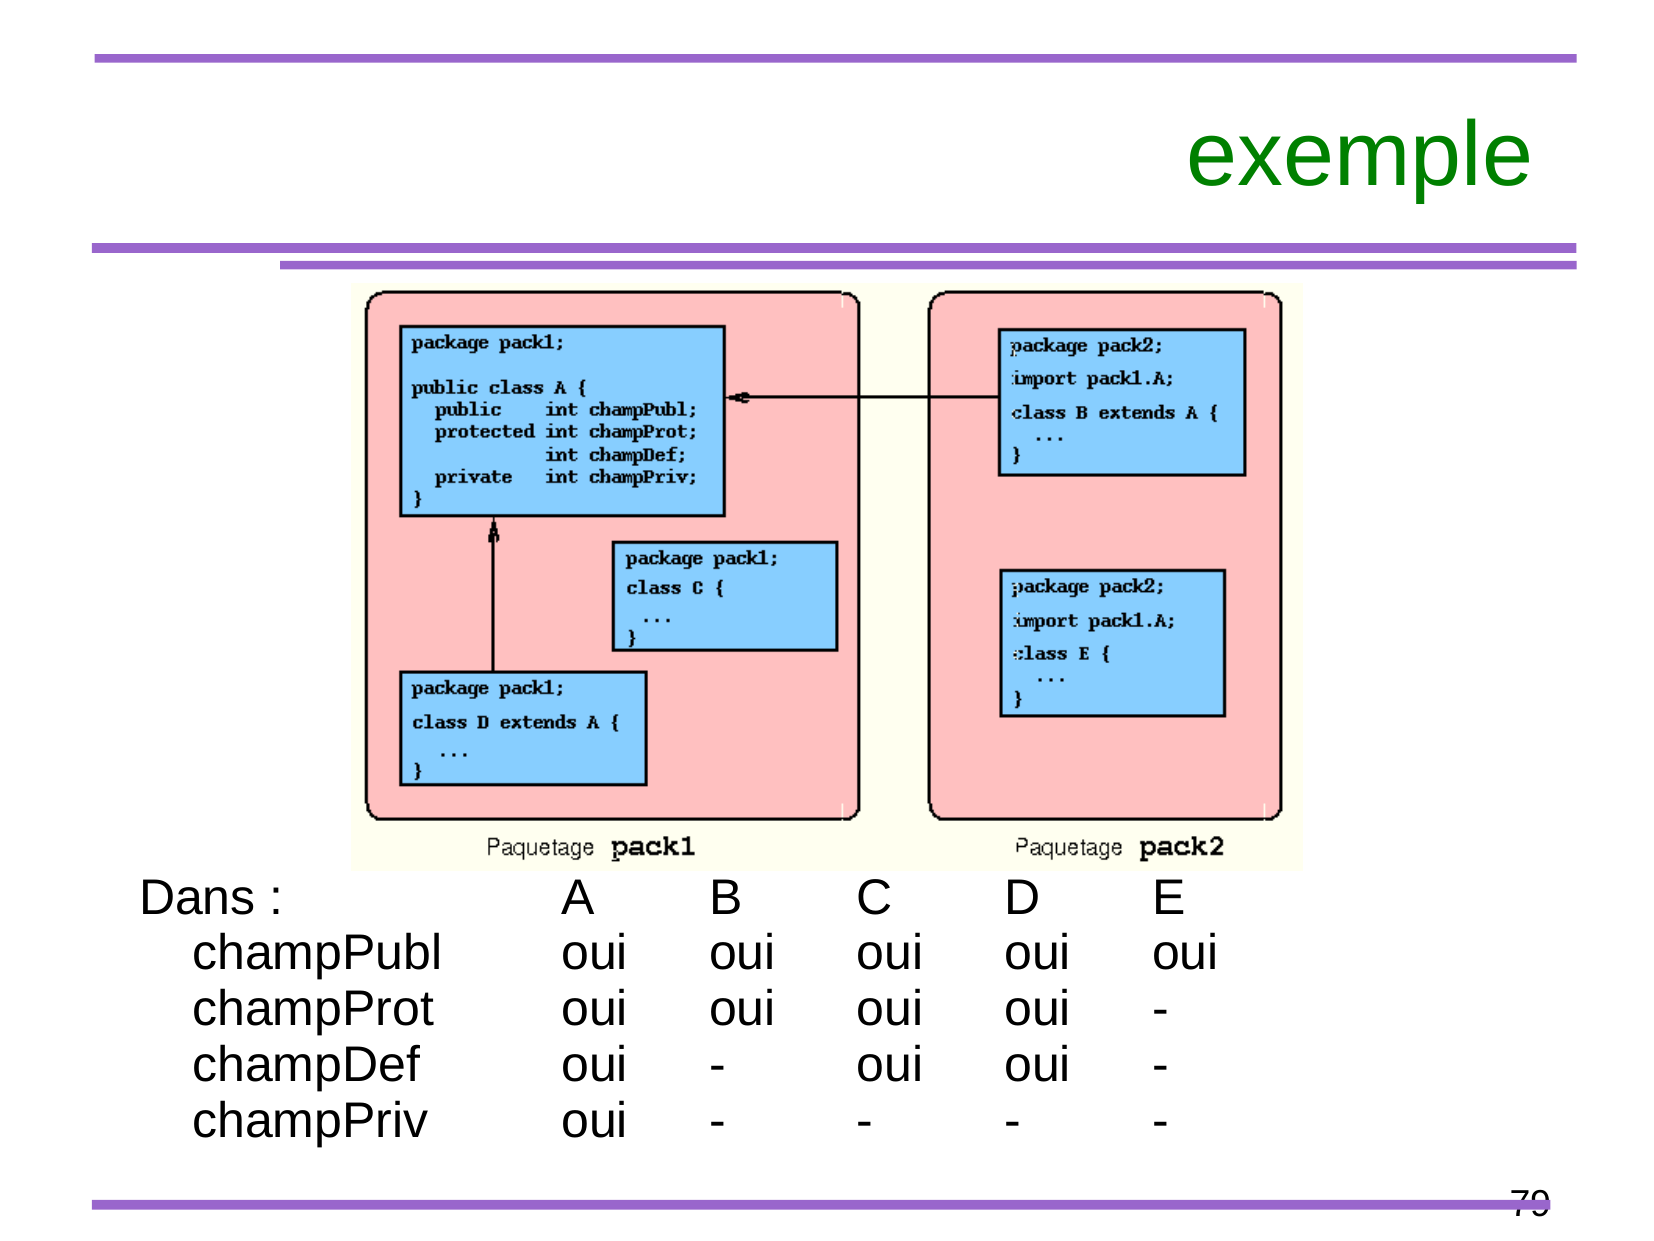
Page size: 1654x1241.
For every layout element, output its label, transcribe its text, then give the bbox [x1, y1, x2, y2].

list Dans : A B C D E champPubl oui oui oui oui oui champProt oui oui oui oui - champDef oui - oui oui - champPriv oui - - - - [121, 868, 1534, 1169]
title exemple [121, 49, 1534, 257]
picture [351, 283, 1303, 871]
